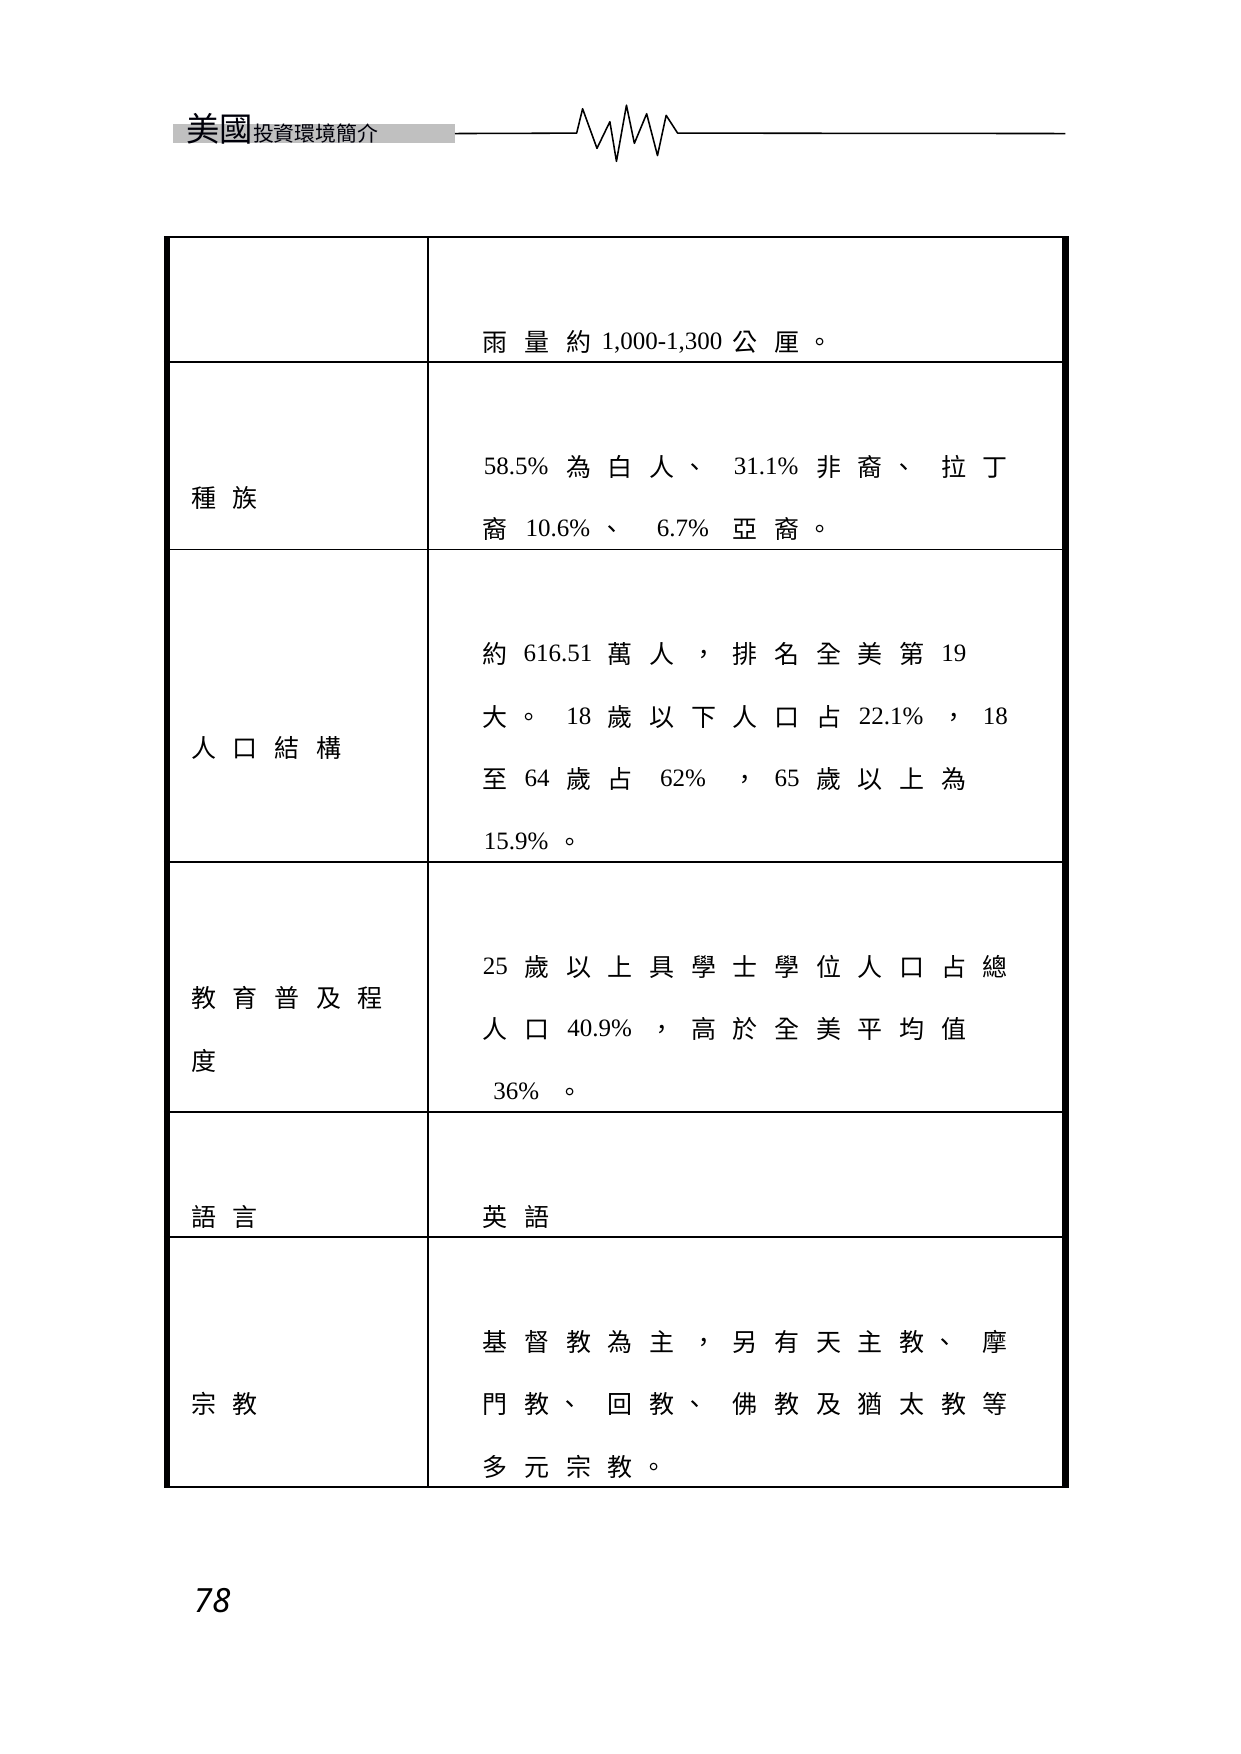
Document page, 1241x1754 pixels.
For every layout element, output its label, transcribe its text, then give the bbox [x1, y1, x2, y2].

table_cell 人口結構 [170, 550, 427, 861]
table_cell 25歲以上具學士學位人口占總人口40.9%，高於全美平均值36%。 [429, 863, 1062, 1111]
table_cell 宗教 [170, 1238, 427, 1486]
table_cell [170, 238, 427, 361]
table_cell 語言 [170, 1113, 427, 1236]
table_cell 基督教為主，另有天主教、摩門教、回教、佛教及猶太教等多元宗教。 [429, 1238, 1062, 1486]
table_cell 雨量約1,000-1,300公厘。 [429, 238, 1062, 361]
table_cell 約616.51萬人，排名全美第19大。18歲以下人口占22.1%，18至64歲占62%，65歲以上為15.9%。 [429, 550, 1062, 861]
table_cell 教育普及程度 [170, 863, 427, 1111]
table_cell 種族 [170, 363, 427, 549]
table_cell 英語 [429, 1113, 1062, 1236]
table_cell 58.5%為白人、31.1%非裔、拉丁裔10.6%、6.7%亞裔。 [429, 363, 1062, 549]
